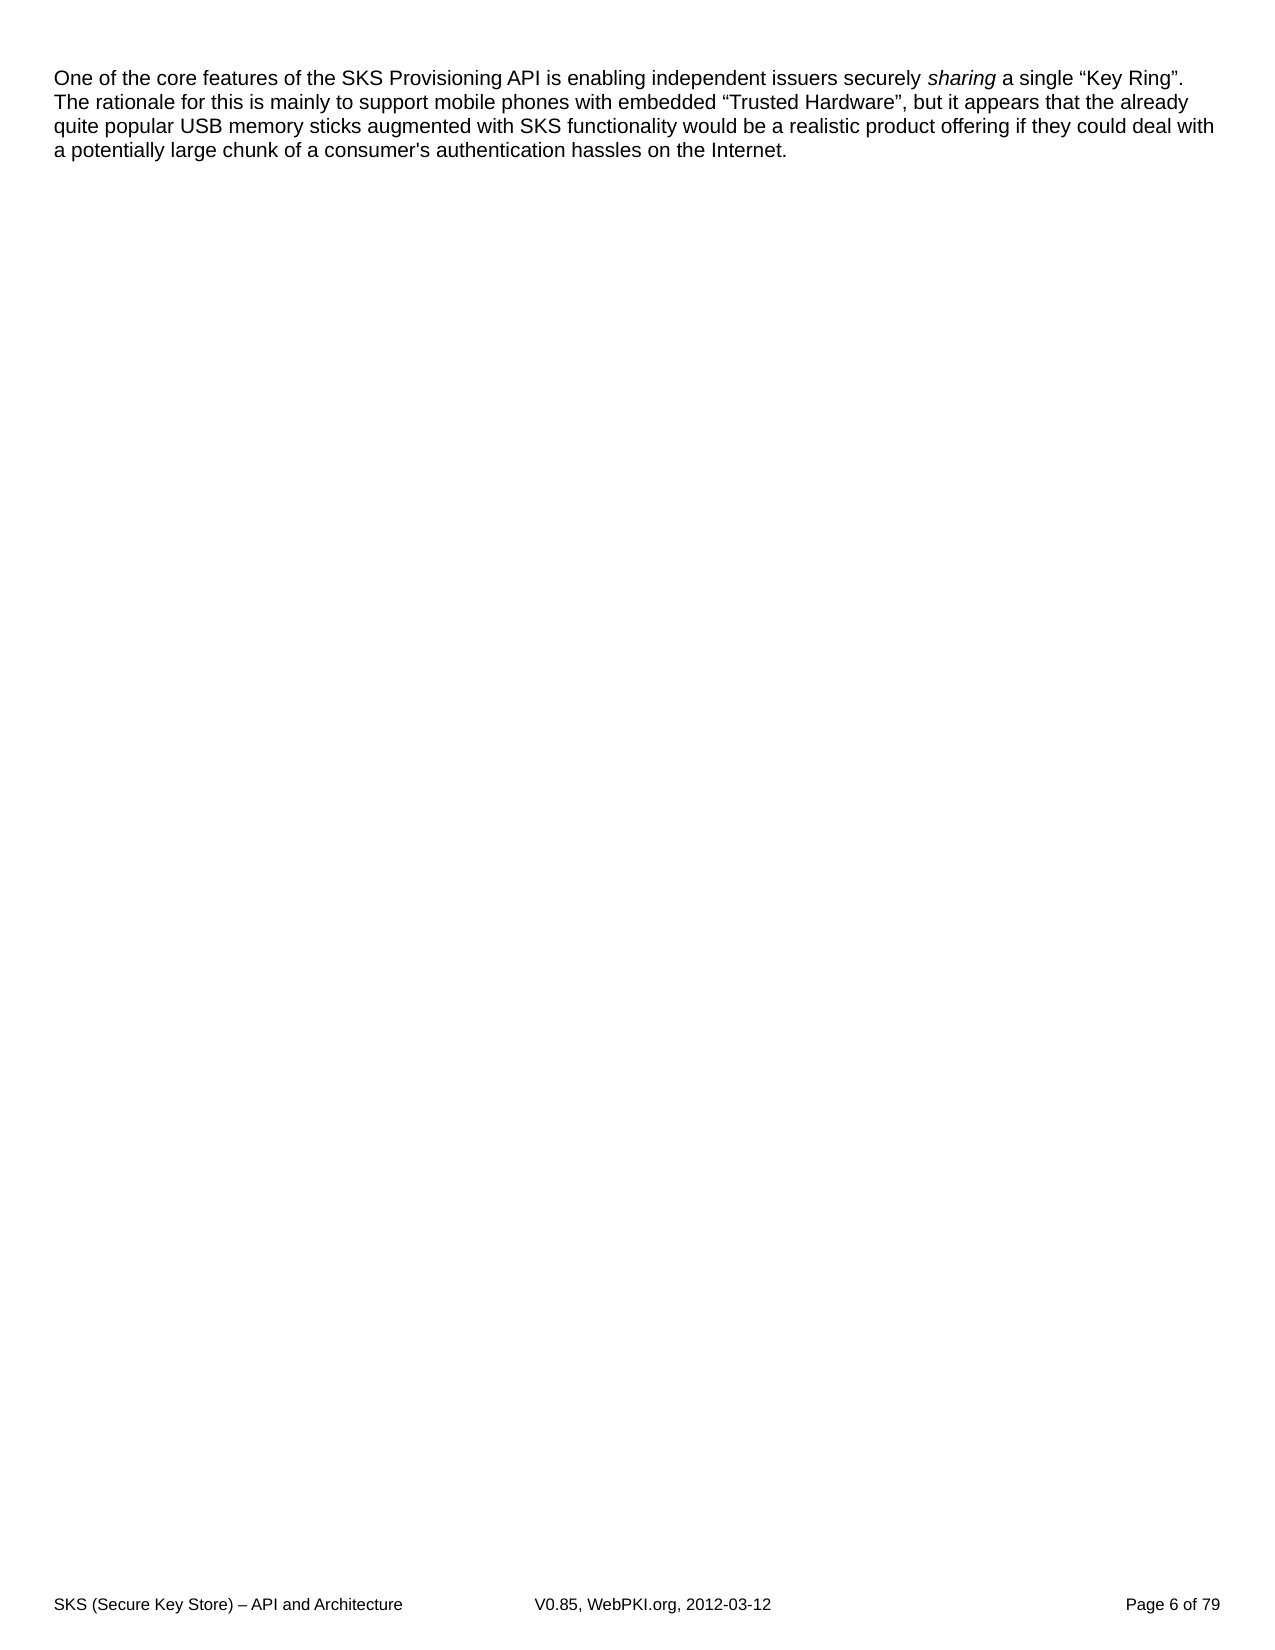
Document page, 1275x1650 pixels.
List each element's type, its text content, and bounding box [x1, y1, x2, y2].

text One of the core features of the SKS Provisioning API is enabling independent issuers securely sharing a single “Key Ring”. The rationale for this is mainly to support mobile phones with embedded “Trusted Hardware”, but it appears that the already quite popular USB memory sticks augmented with SKS functionality would be a realistic product offering if they could deal with a potentially large chunk of a consumer's authentication hassles on the Internet. [54, 66, 1221, 162]
